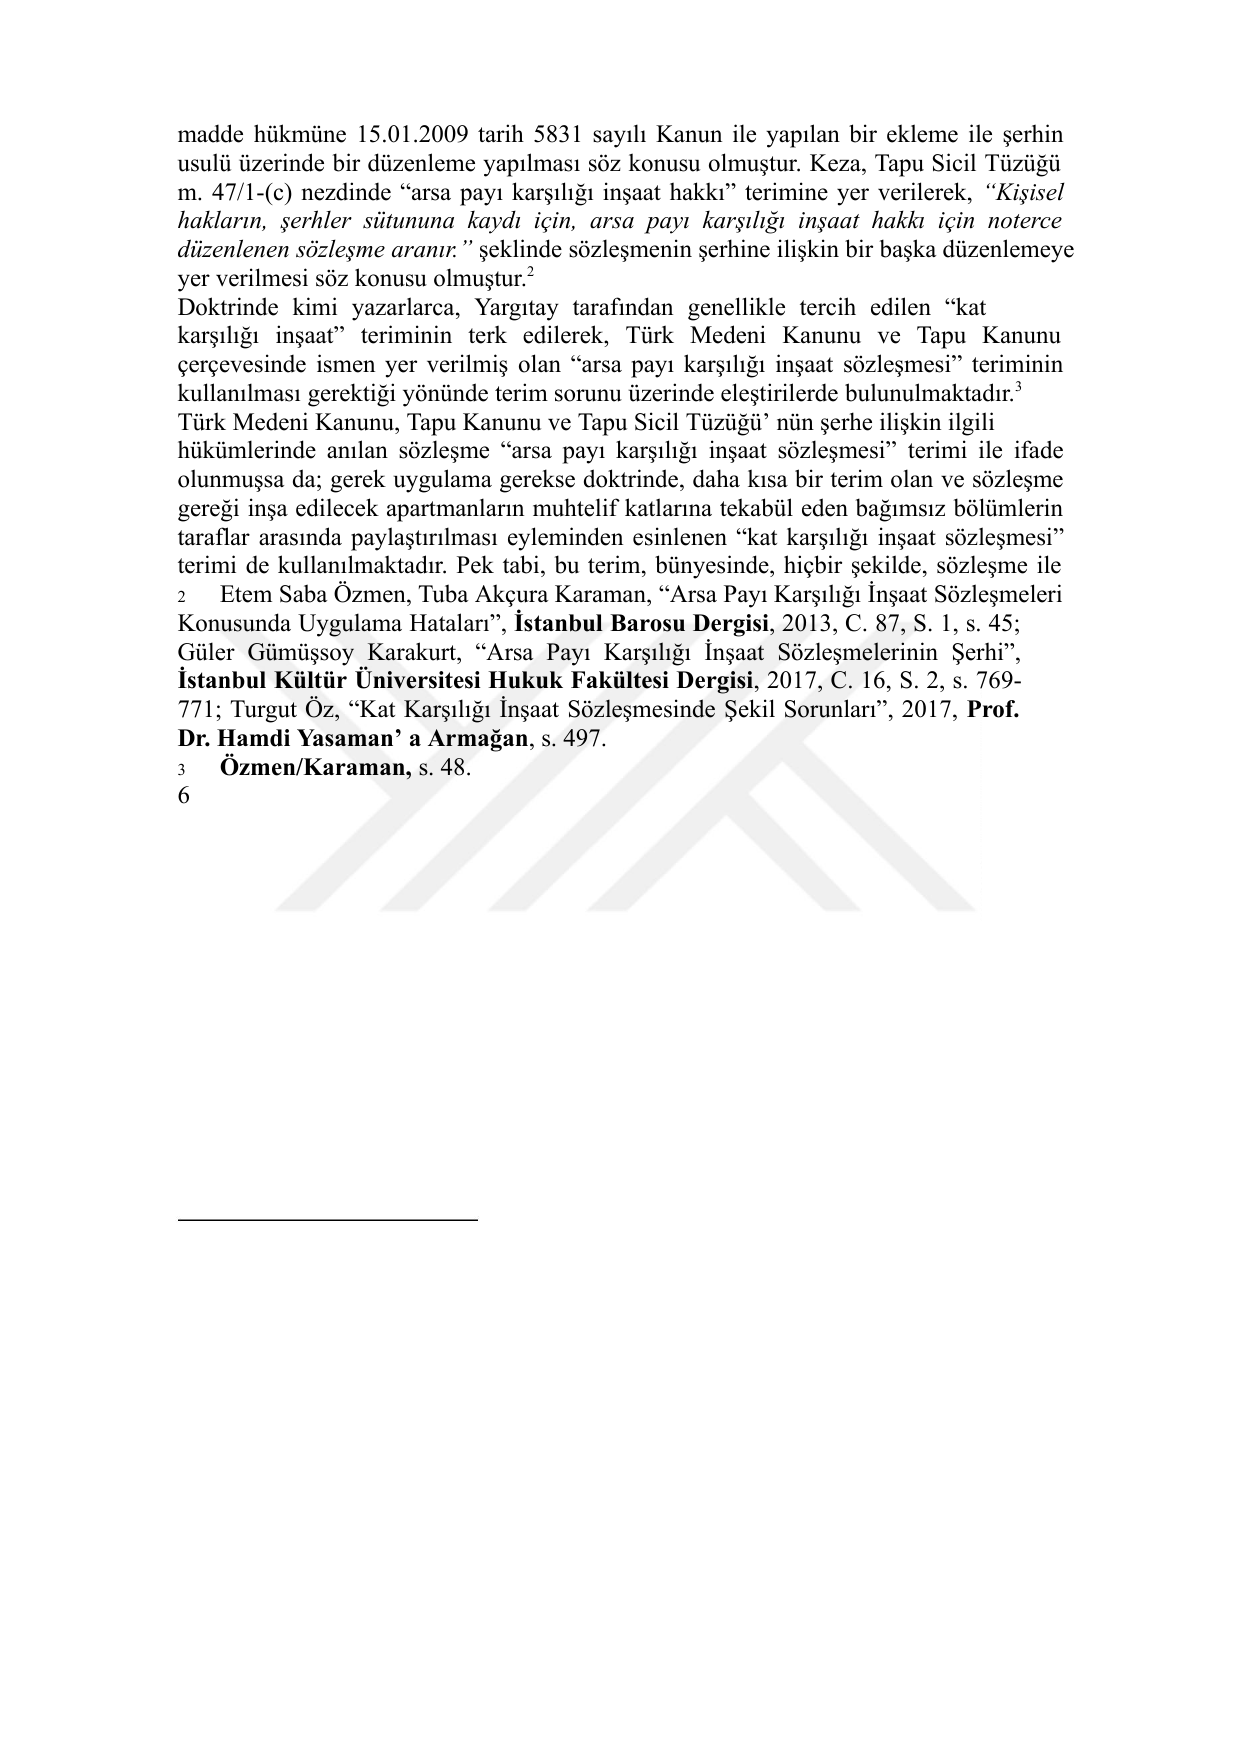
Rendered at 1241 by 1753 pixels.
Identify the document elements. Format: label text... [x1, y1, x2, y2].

text m. 47/1-(c) nezdinde “arsa payı karşılığı inşaat hakkı” terimine yer verilerek, “Kişisel [177, 177, 1230, 206]
picture [206, 809, 982, 921]
text Türk Medeni Kanunu, Tapu Kanunu ve Tapu Sicil Tüzüğü’ nün şerhe ilişkin ilgili [177, 407, 1230, 436]
text 6 [177, 781, 1230, 809]
text İstanbul Kültür Üniversitesi Hukuk Fakültesi Dergisi, 2017, C. 16, S. 2, s. 769- [177, 666, 1230, 694]
text usulü üzerinde bir düzenleme yapılması söz konusu olmuştur. Keza, Tapu Sicil Tüzüğü [177, 148, 1230, 177]
text terimi de kullanılmaktadır. Pek tabi, bu terim, bünyesinde, hiçbir şekilde, sözleşme ile [177, 551, 1230, 579]
text olunmuşsa da; gerek uygulama gerekse doktrinde, daha kısa bir terim olan ve sözleşme [177, 464, 1230, 493]
text hükümlerinde anılan sözleşme “arsa payı karşılığı inşaat sözleşmesi” terimi ile ifade [177, 436, 1230, 464]
text taraflar arasında paylaştırılması eyleminden esinlenen “kat karşılığı inşaat sözleşmesi” [177, 522, 1230, 551]
text düzenlenen sözleşme aranır.” şeklinde sözleşmenin şerhine ilişkin bir başka düzenlemeye [177, 234, 1230, 263]
text Konusunda Uygulama Hataları”, İstanbul Barosu Dergisi, 2013, C. 87, S. 1, s. 45; [177, 608, 1230, 637]
text 3 Özmen/Karaman, s. 48. [177, 752, 1230, 781]
text yer verilmesi söz konusu olmuştur.2 [177, 263, 1230, 292]
text çerçevesinde ismen yer verilmiş olan “arsa payı karşılığı inşaat sözleşmesi” teriminin [177, 349, 1230, 378]
text hakların, şerhler sütununa kaydı için, arsa payı karşılığı inşaat hakkı için noterce [177, 206, 1230, 234]
text 2 Etem Saba Özmen, Tuba Akçura Karaman, “Arsa Payı Karşılığı İnşaat Sözleşmeleri [177, 579, 1230, 608]
text karşılığı inşaat” teriminin terk edilerek, Türk Medeni Kanunu ve Tapu Kanunu [177, 321, 1230, 349]
text gereği inşa edilecek apartmanların muhtelif katlarına tekabül eden bağımsız bölümlerin [177, 493, 1230, 522]
text 771; Turgut Öz, “Kat Karşılığı İnşaat Sözleşmesinde Şekil Sorunları”, 2017, Prof. [177, 694, 1230, 723]
text Güler Gümüşsoy Karakurt, “Arsa Payı Karşılığı İnşaat Sözleşmelerinin Şerhi”, [177, 637, 1230, 666]
text Doktrinde kimi yazarlarca, Yargıtay tarafından genellikle tercih edilen “kat [177, 292, 1230, 321]
text Dr. Hamdi Yasaman’ a Armağan, s. 497. [177, 723, 1230, 752]
picture [175, 1216, 480, 1223]
text kullanılması gerektiği yönünde terim sorunu üzerinde eleştirilerde bulunulmaktadır.3 [177, 378, 1230, 407]
text madde hükmüne 15.01.2009 tarih 5831 sayılı Kanun ile yapılan bir ekleme ile şerhin [177, 119, 1230, 148]
